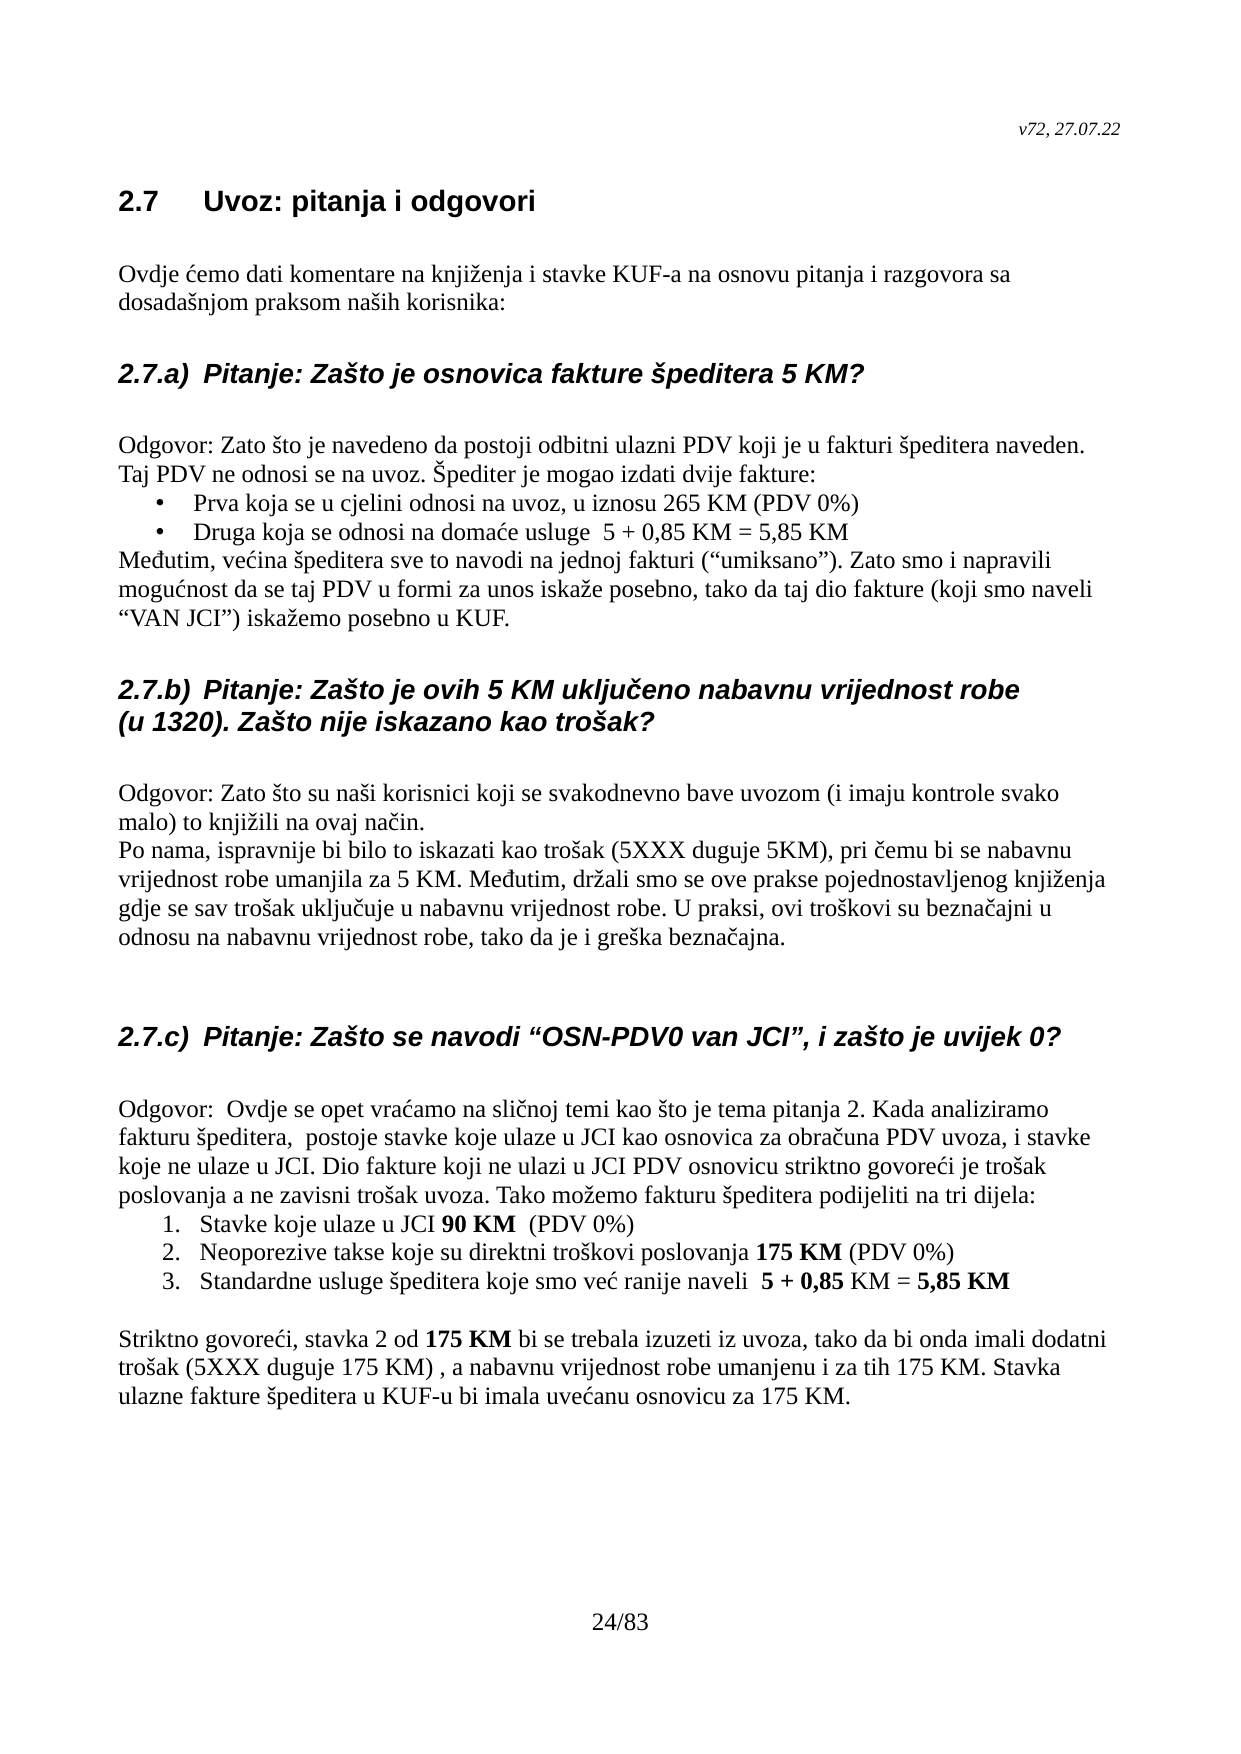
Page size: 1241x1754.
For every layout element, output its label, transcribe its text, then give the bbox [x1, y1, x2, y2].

text Po nama, ispravnije bi bilo to iskazati kao trošak (5XXX duguje 5KM), pri čemu bi se nabavnu vrijednost robe umanjila za 5 KM. Međutim, držali smo se ove prakse pojednostavljenog knjiženja gdje se sav trošak uključuje u nabavnu vrijednost robe. U praksi, ovi troškovi su beznačajni u odnosu na nabavnu vrijednost robe, tako da je i greška beznačajna. [118, 836, 1122, 951]
subtitle Uvoz: pitanja i odgovori [118, 184, 1122, 217]
list Standardne usluge špeditera koje smo već ranije naveli 5 + 0,85 KM = 5,85 KM [162, 1266, 1122, 1295]
list Druga koja se odnosi na domaće usluge 5 + 0,85 KM = 5,85 KM [156, 517, 1122, 546]
list Prva koja se u cjelini odnosi na uvoz, u iznosu 265 KM (PDV 0%) [156, 488, 1122, 517]
list Stavke koje ulaze u JCI 90 KM (PDV 0%) [162, 1209, 1122, 1237]
text Odgovor: Ovdje se opet vraćamo na sličnoj temi kao što je tema pitanja 2. Kada analiziramo fakturu špeditera, postoje stavke koje ulaze u JCI kao osnovica za obračuna PDV uvoza, i stavke koje ne ulaze u JCI. Dio fakture koji ne ulazi u JCI PDV osnovicu striktno govoreći je trošak poslovanja a ne zavisni trošak uvoza. Tako možemo fakturu špeditera podijeliti na tri dijela: [118, 1094, 1122, 1209]
list Neoporezive takse koje su direktni troškovi poslovanja 175 KM (PDV 0%) [162, 1237, 1122, 1266]
text Striktno govoreći, stavka 2 od 175 KM bi se trebala izuzeti iz uvoza, tako da bi onda imali dodatni trošak (5XXX duguje 175 KM) , a nabavnu vrijednost robe umanjenu i za tih 175 KM. Stavka ulazne fakture špeditera u KUF-u bi imala uvećanu osnovicu za 175 KM. [118, 1324, 1122, 1410]
text Odgovor: Zato što su naši korisnici koji se svakodnevno bave uvozom (i imaju kontrole svako malo) to knjižili na ovaj način. [118, 778, 1122, 836]
subtitle Pitanje: Zašto je ovih 5 KM uključeno nabavnu vrijednost robe (u 1320). Zašto nije iskazano kao trošak? [118, 673, 1122, 737]
subtitle Pitanje: Zašto se navodi “OSN-PDV0 van JCI”, i zašto je uvijek 0? [118, 1021, 1122, 1052]
text Odgovor: Zato što je navedeno da postoji odbitni ulazni PDV koji je u fakturi špeditera naveden. Taj PDV ne odnosi se na uvoz. Špediter je mogao izdati dvije fakture: [118, 431, 1122, 488]
subtitle Pitanje: Zašto je osnovica fakture špeditera 5 KM? [118, 357, 1122, 389]
text Ovdje ćemo dati komentare na knjiženja i stavke KUF-a na osnovu pitanja i razgovora sa dosadašnjom praksom naših korisnika: [118, 259, 1122, 316]
text Međutim, većina špeditera sve to navodi na jednoj fakturi (“umiksano”). Zato smo i napravili mogućnost da se taj PDV u formi za unos iskaže posebno, tako da taj dio fakture (koji smo naveli “VAN JCI”) iskažemo posebno u KUF. [118, 546, 1122, 632]
